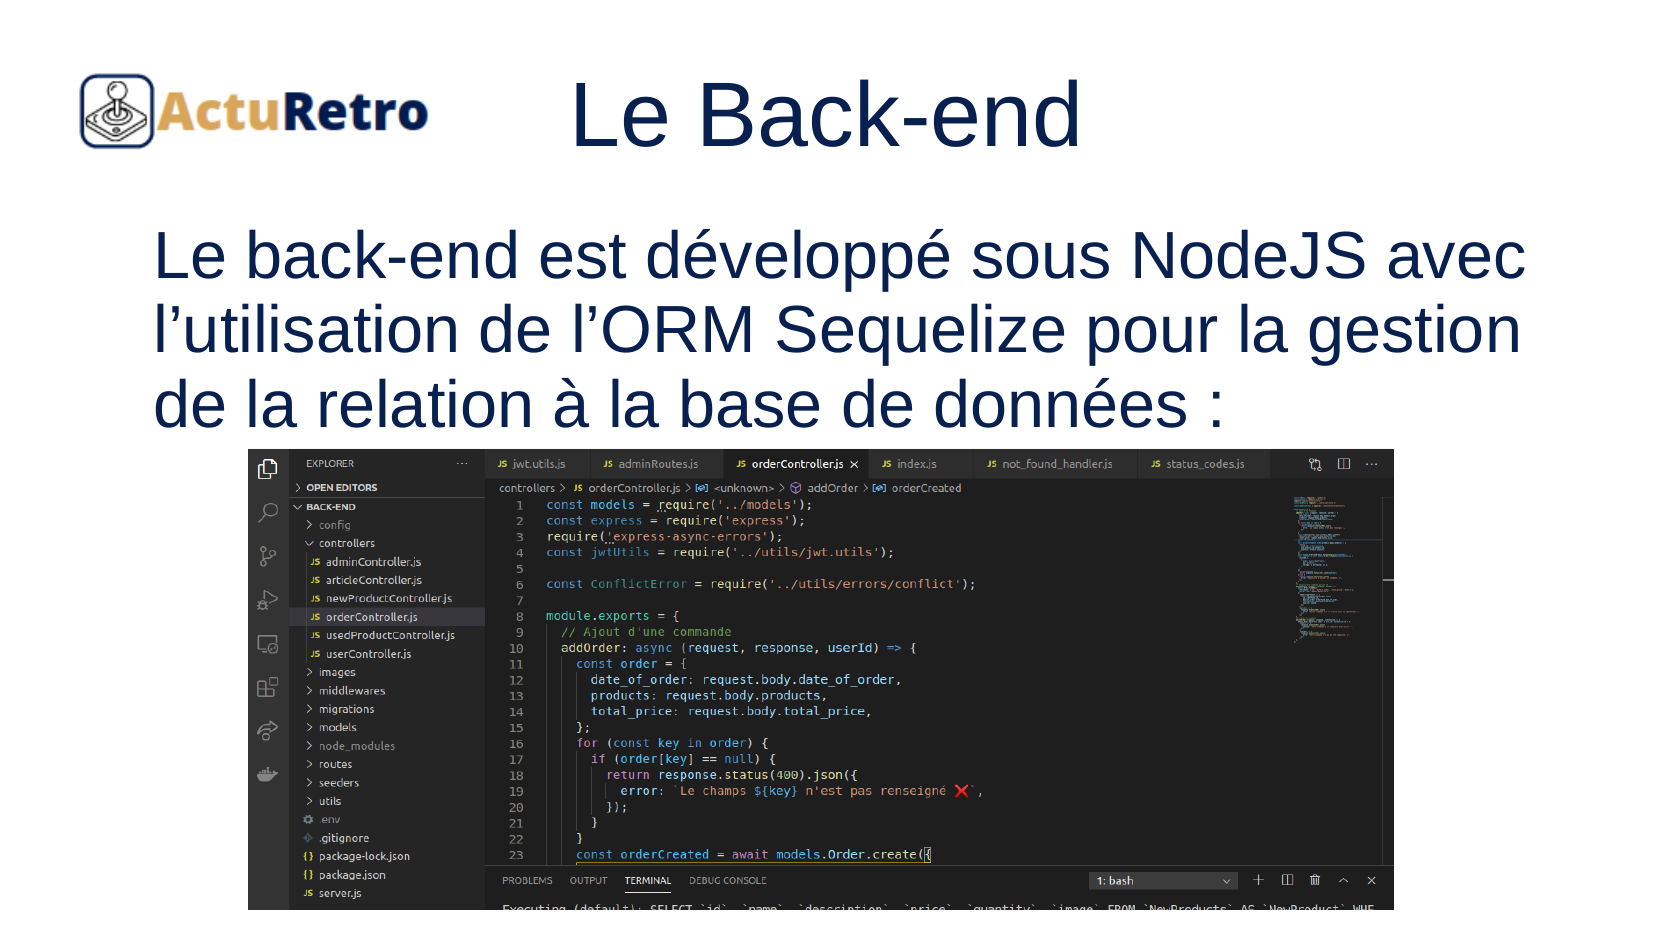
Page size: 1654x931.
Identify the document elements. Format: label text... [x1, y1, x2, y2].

picture [248, 448, 1394, 910]
picture [75, 69, 434, 154]
list Le back-end est développé sous NodeJS avec l’utilisation de l’ORM Sequelize pour la gestion de la relation à la base de données : [82, 217, 1571, 758]
title Le Back-end [82, 37, 1571, 193]
